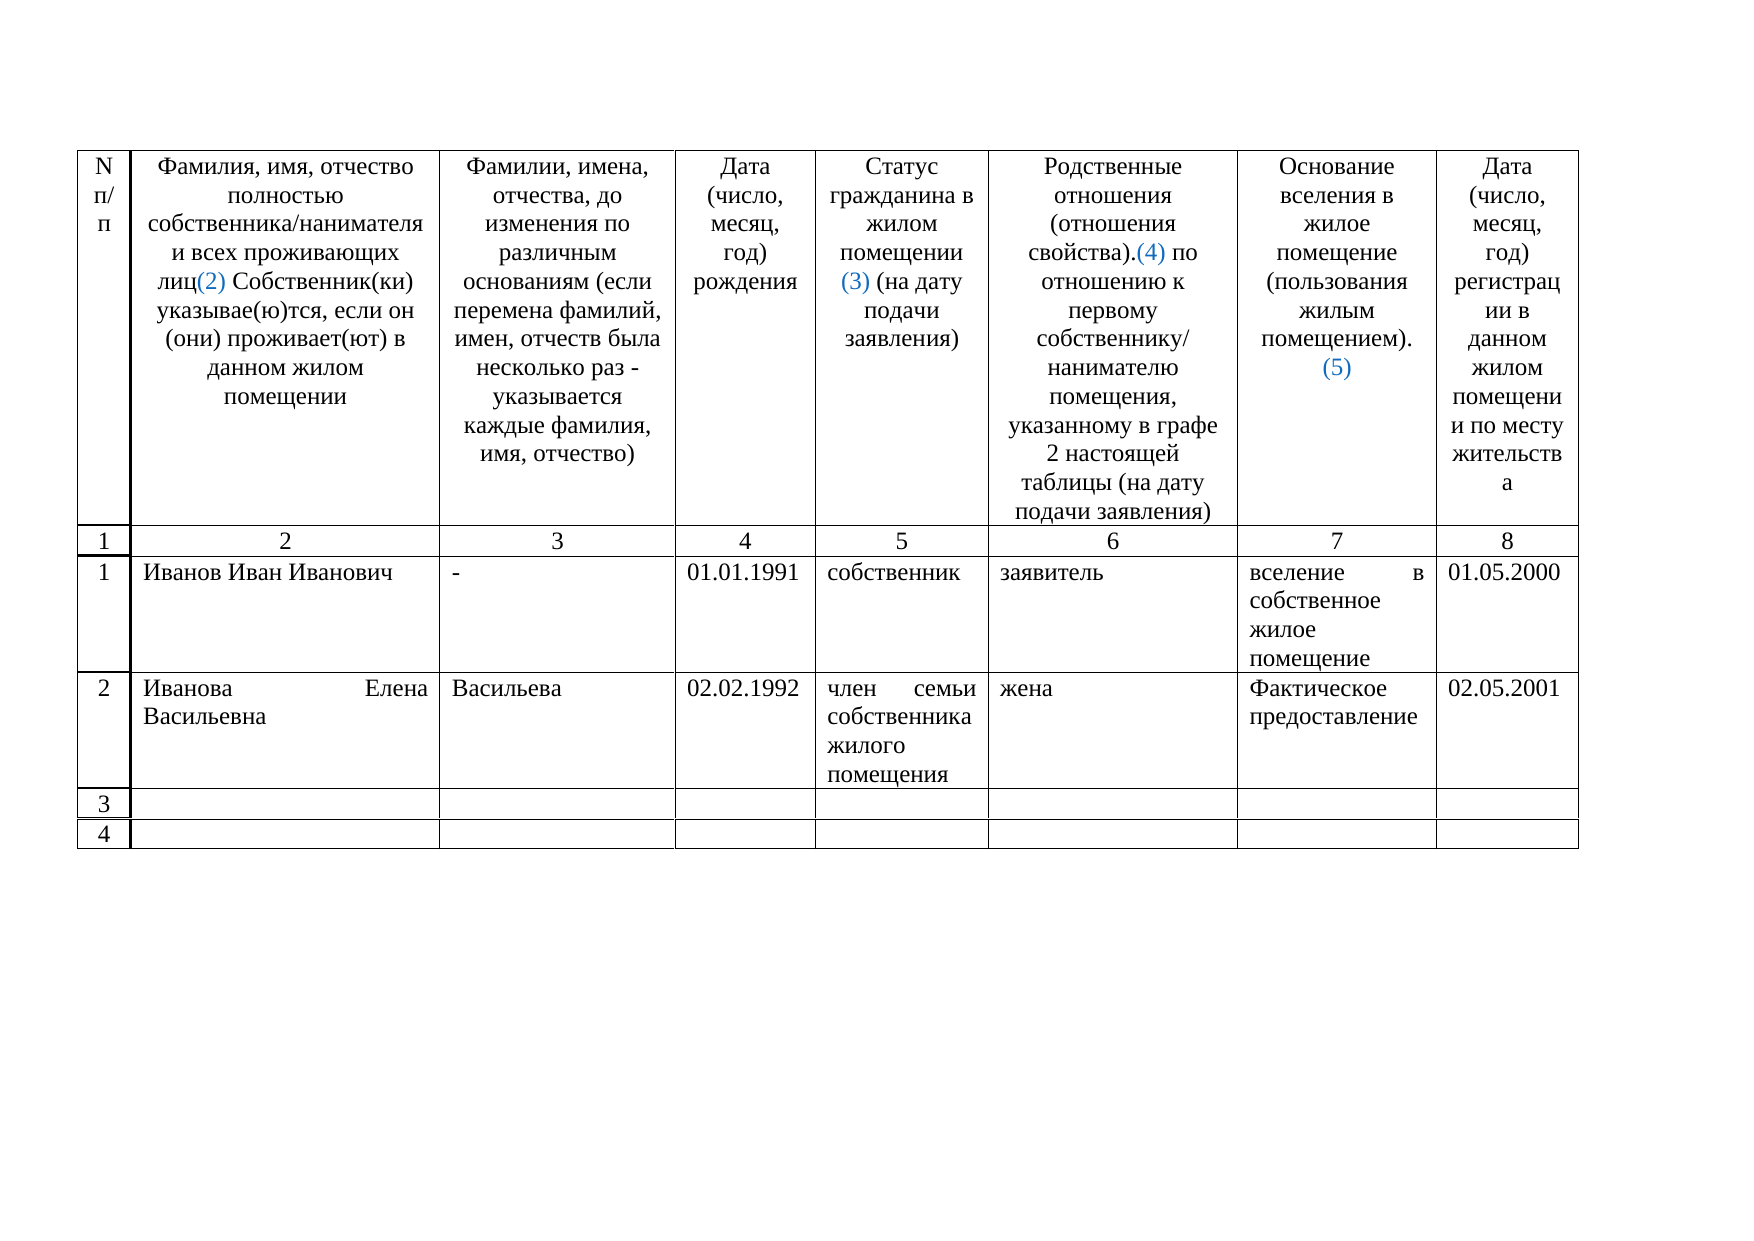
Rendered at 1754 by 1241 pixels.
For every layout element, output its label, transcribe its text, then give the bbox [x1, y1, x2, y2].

table_cell [1437, 820, 1578, 848]
table_cell 3 [78, 789, 129, 817]
table_header Дата (число, месяц, год) рождения [676, 151, 815, 525]
table_cell 4 [78, 820, 129, 848]
table_cell [816, 820, 988, 848]
table_cell Васильева [440, 673, 674, 788]
table_header Фамилия, имя, отчество полностью собственника/нанимателя и всех проживающих лиц(2) Собственник(ки) указывае(ю)тся, если он (они) проживает(ют) в данном жилом помещении [132, 151, 439, 525]
table_cell [989, 820, 1237, 848]
table_cell - [440, 557, 674, 672]
table_header Родственные отношения (отношения свойства).(4) по отношению к первому собственнику/ нанимателю помещения, указанному в графе 2 настоящей таблицы (на дату подачи заявления) [989, 151, 1237, 525]
table_cell 1 [78, 526, 129, 554]
table_cell [132, 789, 439, 818]
table_cell вселение в собственное жилое помещение [1238, 557, 1436, 672]
table_cell [1238, 820, 1436, 848]
table_cell член семьи собственника жилого помещения [816, 673, 988, 788]
table_cell 01.01.1991 [676, 557, 815, 672]
table_cell [676, 789, 815, 818]
table_cell жена [989, 673, 1237, 788]
table_cell 02.05.2001 [1437, 673, 1578, 788]
table_cell 01.05.2000 [1437, 557, 1578, 672]
table_cell 7 [1238, 526, 1436, 556]
table_cell 4 [676, 526, 815, 556]
table_header Статус гражданина в жилом помещении (3) (на дату подачи заявления) [816, 151, 988, 525]
table_cell 6 [989, 526, 1237, 556]
table_cell Иванова Елена Васильевна [132, 673, 439, 788]
table_cell 1 [78, 557, 129, 671]
table_cell [816, 789, 988, 818]
table_cell 02.02.1992 [676, 673, 815, 788]
table_cell 2 [132, 526, 439, 556]
table_header N п/п [78, 151, 129, 524]
table_cell 3 [440, 526, 674, 556]
table_cell [132, 820, 439, 848]
table_cell [989, 789, 1237, 818]
table_cell 5 [816, 526, 988, 556]
table_cell 2 [78, 673, 129, 787]
table_cell Иванов Иван Иванович [132, 557, 439, 672]
table_cell заявитель [989, 557, 1237, 672]
table_cell Фактическое предоставление [1238, 673, 1436, 788]
table_header Фамилии, имена, отчества, до изменения по различным основаниям (если перемена фамилий, имен, отчеств была несколько раз - указывается каждые фамилия, имя, отчество) [440, 151, 674, 525]
table_cell 8 [1437, 526, 1578, 556]
table_cell собственник [816, 557, 988, 672]
table_cell [1437, 789, 1578, 818]
table_cell [1238, 789, 1436, 818]
table_cell [676, 820, 815, 848]
table_cell [440, 789, 674, 818]
table_header Дата (число, месяц, год) регистрации в данном жилом помещении по месту жительства [1437, 151, 1578, 525]
table_cell [440, 820, 674, 848]
table_header Основание вселения в жилое помещение (пользования жилым помещением).(5) [1238, 151, 1436, 525]
